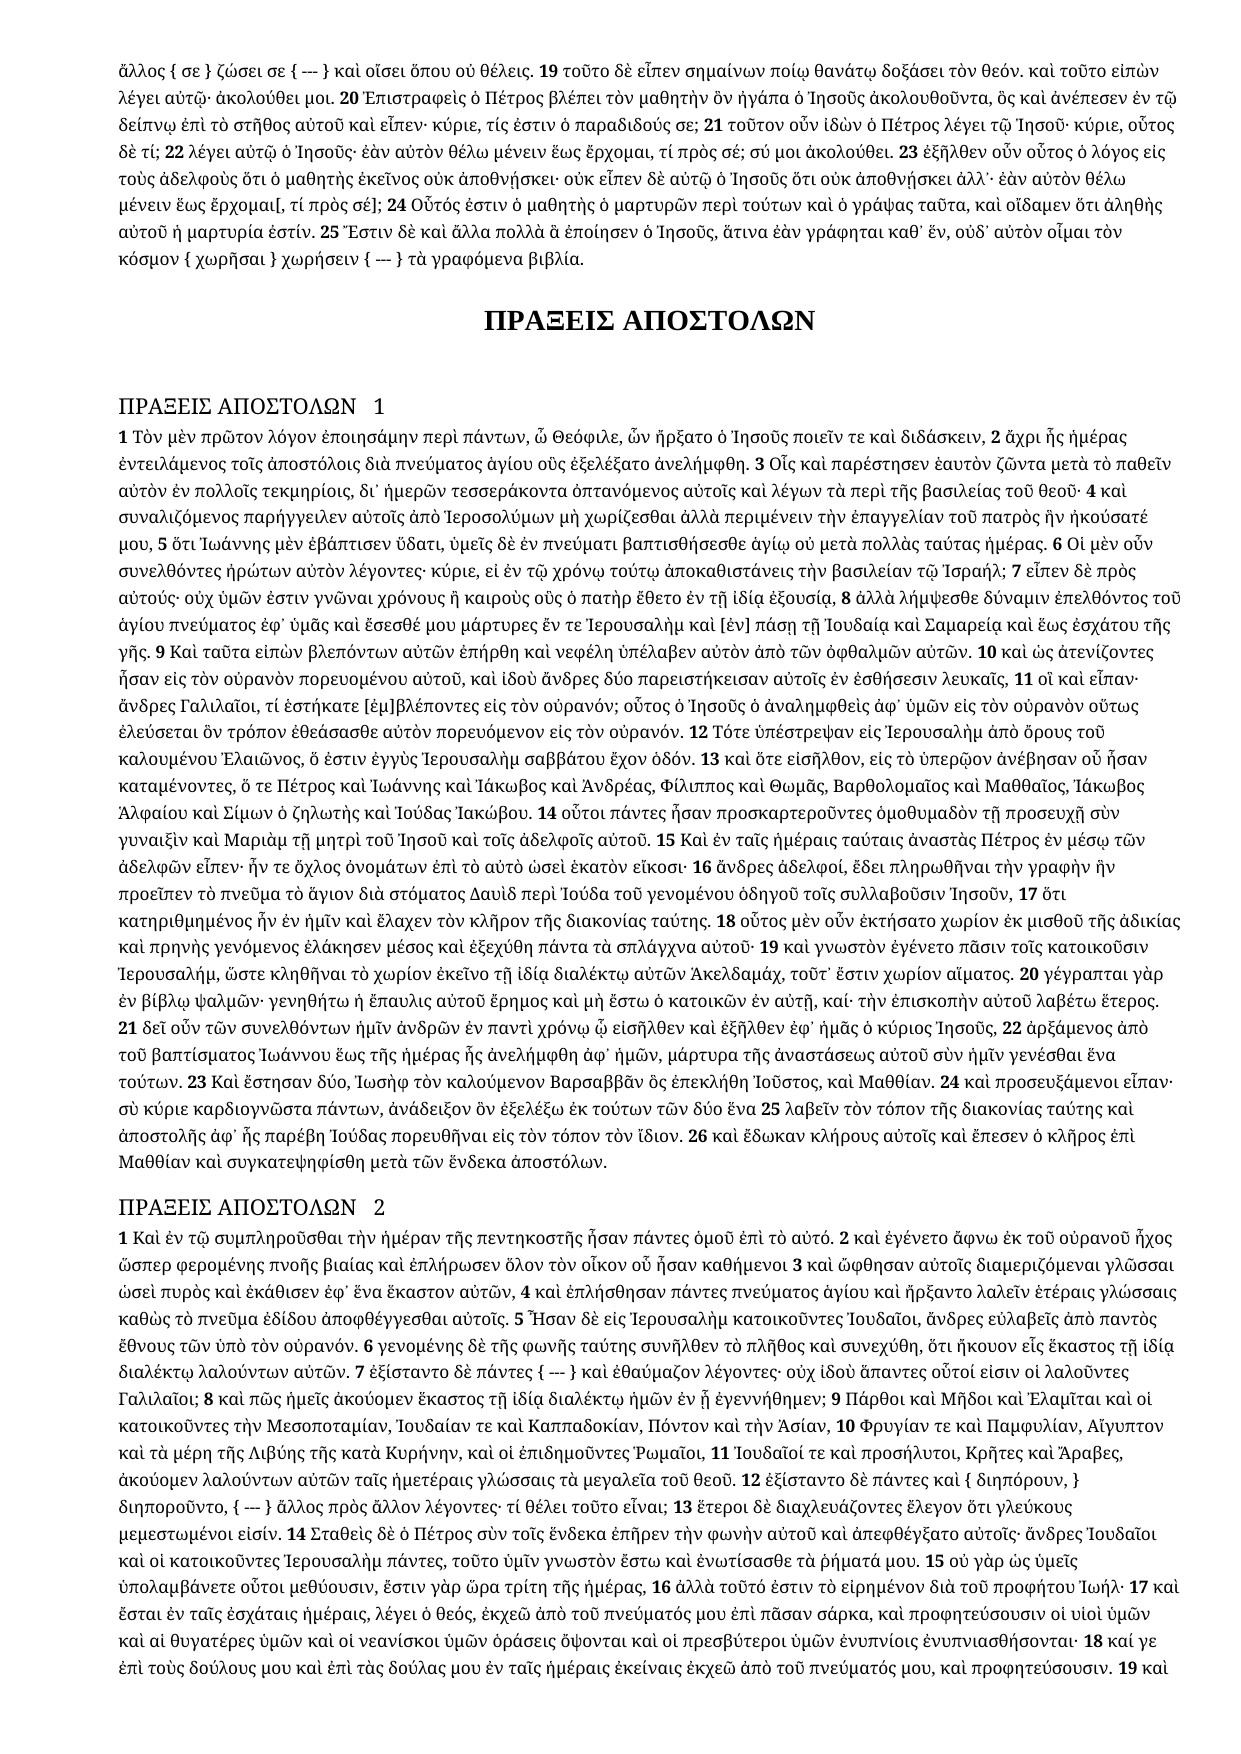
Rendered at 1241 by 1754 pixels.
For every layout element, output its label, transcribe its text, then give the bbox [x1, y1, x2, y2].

text ΠΡΑΞΕΙΣ ΑΠΟΣΤΟΛΩΝ 2 [118, 1192, 1181, 1222]
subtitle ΠΡΑΞΕΙΣ ΑΠΟΣΤΟΛΩΝ [118, 303, 1181, 337]
text ΠΡΑΞΕΙΣ ΑΠΟΣΤΟΛΩΝ 1 [118, 391, 1181, 421]
text 1 Καὶ ἐν τῷ συμπληροῦσθαι τὴν ἡμέραν τῆς πεντηκοστῆς ἦσαν πάντες ὁμοῦ ἐπὶ τὸ αὐτό. 2 καὶ ἐγένετο ἄφνω ἐκ τοῦ οὐρανοῦ ἦχος ὥσπερ φερομένης πνοῆς βιαίας καὶ ἐπλήρωσεν ὅλον τὸν οἶκον οὗ ἦσαν καθήμενοι 3 καὶ ὤφθησαν αὐτοῖς διαμεριζόμεναι γλῶσσαι ὡσεὶ πυρὸς καὶ ἐκάθισεν ἐφ᾽ ἕνα ἕκαστον αὐτῶν, 4 καὶ ἐπλήσθησαν πάντες πνεύματος ἁγίου καὶ ἤρξαντο λαλεῖν ἑτέραις γλώσσαις καθὼς τὸ πνεῦμα ἐδίδου ἀποφθέγγεσθαι αὐτοῖς. 5 Ἦσαν δὲ εἰς Ἰερουσαλὴμ κατοικοῦντες Ἰουδαῖοι, ἄνδρες εὐλαβεῖς ἀπὸ παντὸς ἔθνους τῶν ὑπὸ τὸν οὐρανόν. 6 γενομένης δὲ τῆς φωνῆς ταύτης συνῆλθεν τὸ πλῆθος καὶ συνεχύθη, ὅτι ἤκουον εἷς ἕκαστος τῇ ἰδίᾳ διαλέκτῳ λαλούντων αὐτῶν. 7 ἐξίσταντο δὲ πάντες { --- } καὶ ἐθαύμαζον λέγοντες· οὐχ ἰδοὺ ἅπαντες οὗτοί εἰσιν οἱ λαλοῦντες Γαλιλαῖοι; 8 καὶ πῶς ἡμεῖς ἀκούομεν ἕκαστος τῇ ἰδίᾳ διαλέκτῳ ἡμῶν ἐν ᾗ ἐγεννήθημεν; 9 Πάρθοι καὶ Μῆδοι καὶ Ἐλαμῖται καὶ οἱ κατοικοῦντες τὴν Μεσοποταμίαν, Ἰουδαίαν τε καὶ Καππαδοκίαν, Πόντον καὶ τὴν Ἀσίαν, 10 Φρυγίαν τε καὶ Παμφυλίαν, Αἴγυπτον καὶ τὰ μέρη τῆς Λιβύης τῆς κατὰ Κυρήνην, καὶ οἱ ἐπιδημοῦντες Ῥωμαῖοι, 11 Ἰουδαῖοί τε καὶ προσήλυτοι, Κρῆτες καὶ Ἄραβες, ἀκούομεν λαλούντων αὐτῶν ταῖς ἡμετέραις γλώσσαις τὰ μεγαλεῖα τοῦ θεοῦ. 12 ἐξίσταντο δὲ πάντες καὶ { διηπόρουν, } διηποροῦντο, { --- } ἄλλος πρὸς ἄλλον λέγοντες· τί θέλει τοῦτο εἶναι; 13 ἕτεροι δὲ διαχλευάζοντες ἔλεγον ὅτι γλεύκους μεμεστωμένοι εἰσίν. 14 Σταθεὶς δὲ ὁ Πέτρος σὺν τοῖς ἕνδεκα ἐπῆρεν τὴν φωνὴν αὐτοῦ καὶ ἀπεφθέγξατο αὐτοῖς· ἄνδρες Ἰουδαῖοι καὶ οἱ κατοικοῦντες Ἰερουσαλὴμ πάντες, τοῦτο ὑμῖν γνωστὸν ἔστω καὶ ἐνωτίσασθε τὰ ῥήματά μου. 15 οὐ γὰρ ὡς ὑμεῖς ὑπολαμβάνετε οὗτοι μεθύουσιν, ἔστιν γὰρ ὥρα τρίτη τῆς ἡμέρας, 16 ἀλλὰ τοῦτό ἐστιν τὸ εἰρημένον διὰ τοῦ προφήτου Ἰωήλ· 17 καὶ ἔσται ἐν ταῖς ἐσχάταις ἡμέραις, λέγει ὁ θεός, ἐκχεῶ ἀπὸ τοῦ πνεύματός μου ἐπὶ πᾶσαν σάρκα, καὶ προφητεύσουσιν οἱ υἱοὶ ὑμῶν καὶ αἱ θυγατέρες ὑμῶν καὶ οἱ νεανίσκοι ὑμῶν ὁράσεις ὄψονται καὶ οἱ πρεσβύτεροι ὑμῶν ἐνυπνίοις ἐνυπνιασθήσονται· 18 καί γε ἐπὶ τοὺς δούλους μου καὶ ἐπὶ τὰς δούλας μου ἐν ταῖς ἡμέραις ἐκείναις ἐκχεῶ ἀπὸ τοῦ πνεύματός μου, καὶ προφητεύσουσιν. 19 καὶ [118, 1226, 1181, 1679]
text ἄλλος { σε } ζώσει σε { --- } καὶ οἴσει ὅπου οὐ θέλεις. 19 τοῦτο δὲ εἶπεν σημαίνων ποίῳ θανάτῳ δοξάσει τὸν θεόν. καὶ τοῦτο εἰπὼν λέγει αὐτῷ· ἀκολούθει μοι. 20 Ἐπιστραφεὶς ὁ Πέτρος βλέπει τὸν μαθητὴν ὃν ἠγάπα ὁ Ἰησοῦς ἀκολουθοῦντα, ὃς καὶ ἀνέπεσεν ἐν τῷ δείπνῳ ἐπὶ τὸ στῆθος αὐτοῦ καὶ εἶπεν· κύριε, τίς ἐστιν ὁ παραδιδούς σε; 21 τοῦτον οὖν ἰδὼν ὁ Πέτρος λέγει τῷ Ἰησοῦ· κύριε, οὗτος δὲ τί; 22 λέγει αὐτῷ ὁ Ἰησοῦς· ἐὰν αὐτὸν θέλω μένειν ἕως ἔρχομαι, τί πρὸς σέ; σύ μοι ἀκολούθει. 23 ἐξῆλθεν οὖν οὗτος ὁ λόγος εἰς τοὺς ἀδελφοὺς ὅτι ὁ μαθητὴς ἐκεῖνος οὐκ ἀποθνῄσκει· οὐκ εἶπεν δὲ αὐτῷ ὁ Ἰησοῦς ὅτι οὐκ ἀποθνῄσκει ἀλλ᾽· ἐὰν αὐτὸν θέλω μένειν ἕως ἔρχομαι[, τί πρὸς σέ]; 24 Οὗτός ἐστιν ὁ μαθητὴς ὁ μαρτυρῶν περὶ τούτων καὶ ὁ γράψας ταῦτα, καὶ οἴδαμεν ὅτι ἀληθὴς αὐτοῦ ἡ μαρτυρία ἐστίν. 25 Ἔστιν δὲ καὶ ἄλλα πολλὰ ἃ ἐποίησεν ὁ Ἰησοῦς, ἅτινα ἐὰν γράφηται καθ᾽ ἕν, οὐδ᾽ αὐτὸν οἶμαι τὸν κόσμον { χωρῆσαι } χωρήσειν { --- } τὰ γραφόμενα βιβλία. [118, 59, 1181, 271]
text 1 Τὸν μὲν πρῶτον λόγον ἐποιησάμην περὶ πάντων, ὦ Θεόφιλε, ὧν ἤρξατο ὁ Ἰησοῦς ποιεῖν τε καὶ διδάσκειν, 2 ἄχρι ἧς ἡμέρας ἐντειλάμενος τοῖς ἀποστόλοις διὰ πνεύματος ἁγίου οὓς ἐξελέξατο ἀνελήμφθη. 3 Οἷς καὶ παρέστησεν ἑαυτὸν ζῶντα μετὰ τὸ παθεῖν αὐτὸν ἐν πολλοῖς τεκμηρίοις, δι᾽ ἡμερῶν τεσσεράκοντα ὀπτανόμενος αὐτοῖς καὶ λέγων τὰ περὶ τῆς βασιλείας τοῦ θεοῦ· 4 καὶ συναλιζόμενος παρήγγειλεν αὐτοῖς ἀπὸ Ἱεροσολύμων μὴ χωρίζεσθαι ἀλλὰ περιμένειν τὴν ἐπαγγελίαν τοῦ πατρὸς ἣν ἠκούσατέ μου, 5 ὅτι Ἰωάννης μὲν ἐβάπτισεν ὕδατι, ὑμεῖς δὲ ἐν πνεύματι βαπτισθήσεσθε ἁγίῳ οὐ μετὰ πολλὰς ταύτας ἡμέρας. 6 Οἱ μὲν οὖν συνελθόντες ἠρώτων αὐτὸν λέγοντες· κύριε, εἰ ἐν τῷ χρόνῳ τούτῳ ἀποκαθιστάνεις τὴν βασιλείαν τῷ Ἰσραήλ; 7 εἶπεν δὲ πρὸς αὐτούς· οὐχ ὑμῶν ἐστιν γνῶναι χρόνους ἢ καιροὺς οὓς ὁ πατὴρ ἔθετο ἐν τῇ ἰδίᾳ ἐξουσίᾳ, 8 ἀλλὰ λήμψεσθε δύναμιν ἐπελθόντος τοῦ ἁγίου πνεύματος ἐφ᾽ ὑμᾶς καὶ ἔσεσθέ μου μάρτυρες ἔν τε Ἰερουσαλὴμ καὶ [ἐν] πάσῃ τῇ Ἰουδαίᾳ καὶ Σαμαρείᾳ καὶ ἕως ἐσχάτου τῆς γῆς. 9 Καὶ ταῦτα εἰπὼν βλεπόντων αὐτῶν ἐπήρθη καὶ νεφέλη ὑπέλαβεν αὐτὸν ἀπὸ τῶν ὀφθαλμῶν αὐτῶν. 10 καὶ ὡς ἀτενίζοντες ἦσαν εἰς τὸν οὐρανὸν πορευομένου αὐτοῦ, καὶ ἰδοὺ ἄνδρες δύο παρειστήκεισαν αὐτοῖς ἐν ἐσθήσεσιν λευκαῖς, 11 οἳ καὶ εἶπαν· ἄνδρες Γαλιλαῖοι, τί ἑστήκατε [ἐμ]βλέποντες εἰς τὸν οὐρανόν; οὗτος ὁ Ἰησοῦς ὁ ἀναλημφθεὶς ἀφ᾽ ὑμῶν εἰς τὸν οὐρανὸν οὕτως ἐλεύσεται ὃν τρόπον ἐθεάσασθε αὐτὸν πορευόμενον εἰς τὸν οὐρανόν. 12 Τότε ὑπέστρεψαν εἰς Ἰερουσαλὴμ ἀπὸ ὄρους τοῦ καλουμένου Ἐλαιῶνος, ὅ ἐστιν ἐγγὺς Ἰερουσαλὴμ σαββάτου ἔχον ὁδόν. 13 καὶ ὅτε εἰσῆλθον, εἰς τὸ ὑπερῷον ἀνέβησαν οὗ ἦσαν καταμένοντες, ὅ τε Πέτρος καὶ Ἰωάννης καὶ Ἰάκωβος καὶ Ἀνδρέας, Φίλιππος καὶ Θωμᾶς, Βαρθολομαῖος καὶ Μαθθαῖος, Ἰάκωβος Ἁλφαίου καὶ Σίμων ὁ ζηλωτὴς καὶ Ἰούδας Ἰακώβου. 14 οὗτοι πάντες ἦσαν προσκαρτεροῦντες ὁμοθυμαδὸν τῇ προσευχῇ σὺν γυναιξὶν καὶ Μαριὰμ τῇ μητρὶ τοῦ Ἰησοῦ καὶ τοῖς ἀδελφοῖς αὐτοῦ. 15 Καὶ ἐν ταῖς ἡμέραις ταύταις ἀναστὰς Πέτρος ἐν μέσῳ τῶν ἀδελφῶν εἶπεν· ἦν τε ὄχλος ὀνομάτων ἐπὶ τὸ αὐτὸ ὡσεὶ ἑκατὸν εἴκοσι· 16 ἄνδρες ἀδελφοί, ἔδει πληρωθῆναι τὴν γραφὴν ἣν προεῖπεν τὸ πνεῦμα τὸ ἅγιον διὰ στόματος Δαυὶδ περὶ Ἰούδα τοῦ γενομένου ὁδηγοῦ τοῖς συλλαβοῦσιν Ἰησοῦν, 17 ὅτι κατηριθμημένος ἦν ἐν ἡμῖν καὶ ἔλαχεν τὸν κλῆρον τῆς διακονίας ταύτης. 18 οὗτος μὲν οὖν ἐκτήσατο χωρίον ἐκ μισθοῦ τῆς ἀδικίας καὶ πρηνὴς γενόμενος ἐλάκησεν μέσος καὶ ἐξεχύθη πάντα τὰ σπλάγχνα αὐτοῦ· 19 καὶ γνωστὸν ἐγένετο πᾶσιν τοῖς κατοικοῦσιν Ἰερουσαλήμ, ὥστε κληθῆναι τὸ χωρίον ἐκεῖνο τῇ ἰδίᾳ διαλέκτῳ αὐτῶν Ἁκελδαμάχ, τοῦτ᾽ ἔστιν χωρίον αἵματος. 20 γέγραπται γὰρ ἐν βίβλῳ ψαλμῶν· γενηθήτω ἡ ἔπαυλις αὐτοῦ ἔρημος καὶ μὴ ἔστω ὁ κατοικῶν ἐν αὐτῇ, καί· τὴν ἐπισκοπὴν αὐτοῦ λαβέτω ἕτερος. 21 δεῖ οὖν τῶν συνελθόντων ἡμῖν ἀνδρῶν ἐν παντὶ χρόνῳ ᾧ εἰσῆλθεν καὶ ἐξῆλθεν ἐφ᾽ ἡμᾶς ὁ κύριος Ἰησοῦς, 22 ἀρξάμενος ἀπὸ τοῦ βαπτίσματος Ἰωάννου ἕως τῆς ἡμέρας ἧς ἀνελήμφθη ἀφ᾽ ἡμῶν, μάρτυρα τῆς ἀναστάσεως αὐτοῦ σὺν ἡμῖν γενέσθαι ἕνα τούτων. 23 Καὶ ἔστησαν δύο, Ἰωσὴφ τὸν καλούμενον Βαρσαββᾶν ὃς ἐπεκλήθη Ἰοῦστος, καὶ Μαθθίαν. 24 καὶ προσευξάμενοι εἶπαν· σὺ κύριε καρδιογνῶστα πάντων, ἀνάδειξον ὃν ἐξελέξω ἐκ τούτων τῶν δύο ἕνα 25 λαβεῖν τὸν τόπον τῆς διακονίας ταύτης καὶ ἀποστολῆς ἀφ᾽ ἧς παρέβη Ἰούδας πορευθῆναι εἰς τὸν τόπον τὸν ἴδιον. 26 καὶ ἔδωκαν κλήρους αὐτοῖς καὶ ἔπεσεν ὁ κλῆρος ἐπὶ Μαθθίαν καὶ συγκατεψηφίσθη μετὰ τῶν ἕνδεκα ἀποστόλων. [118, 425, 1181, 1174]
